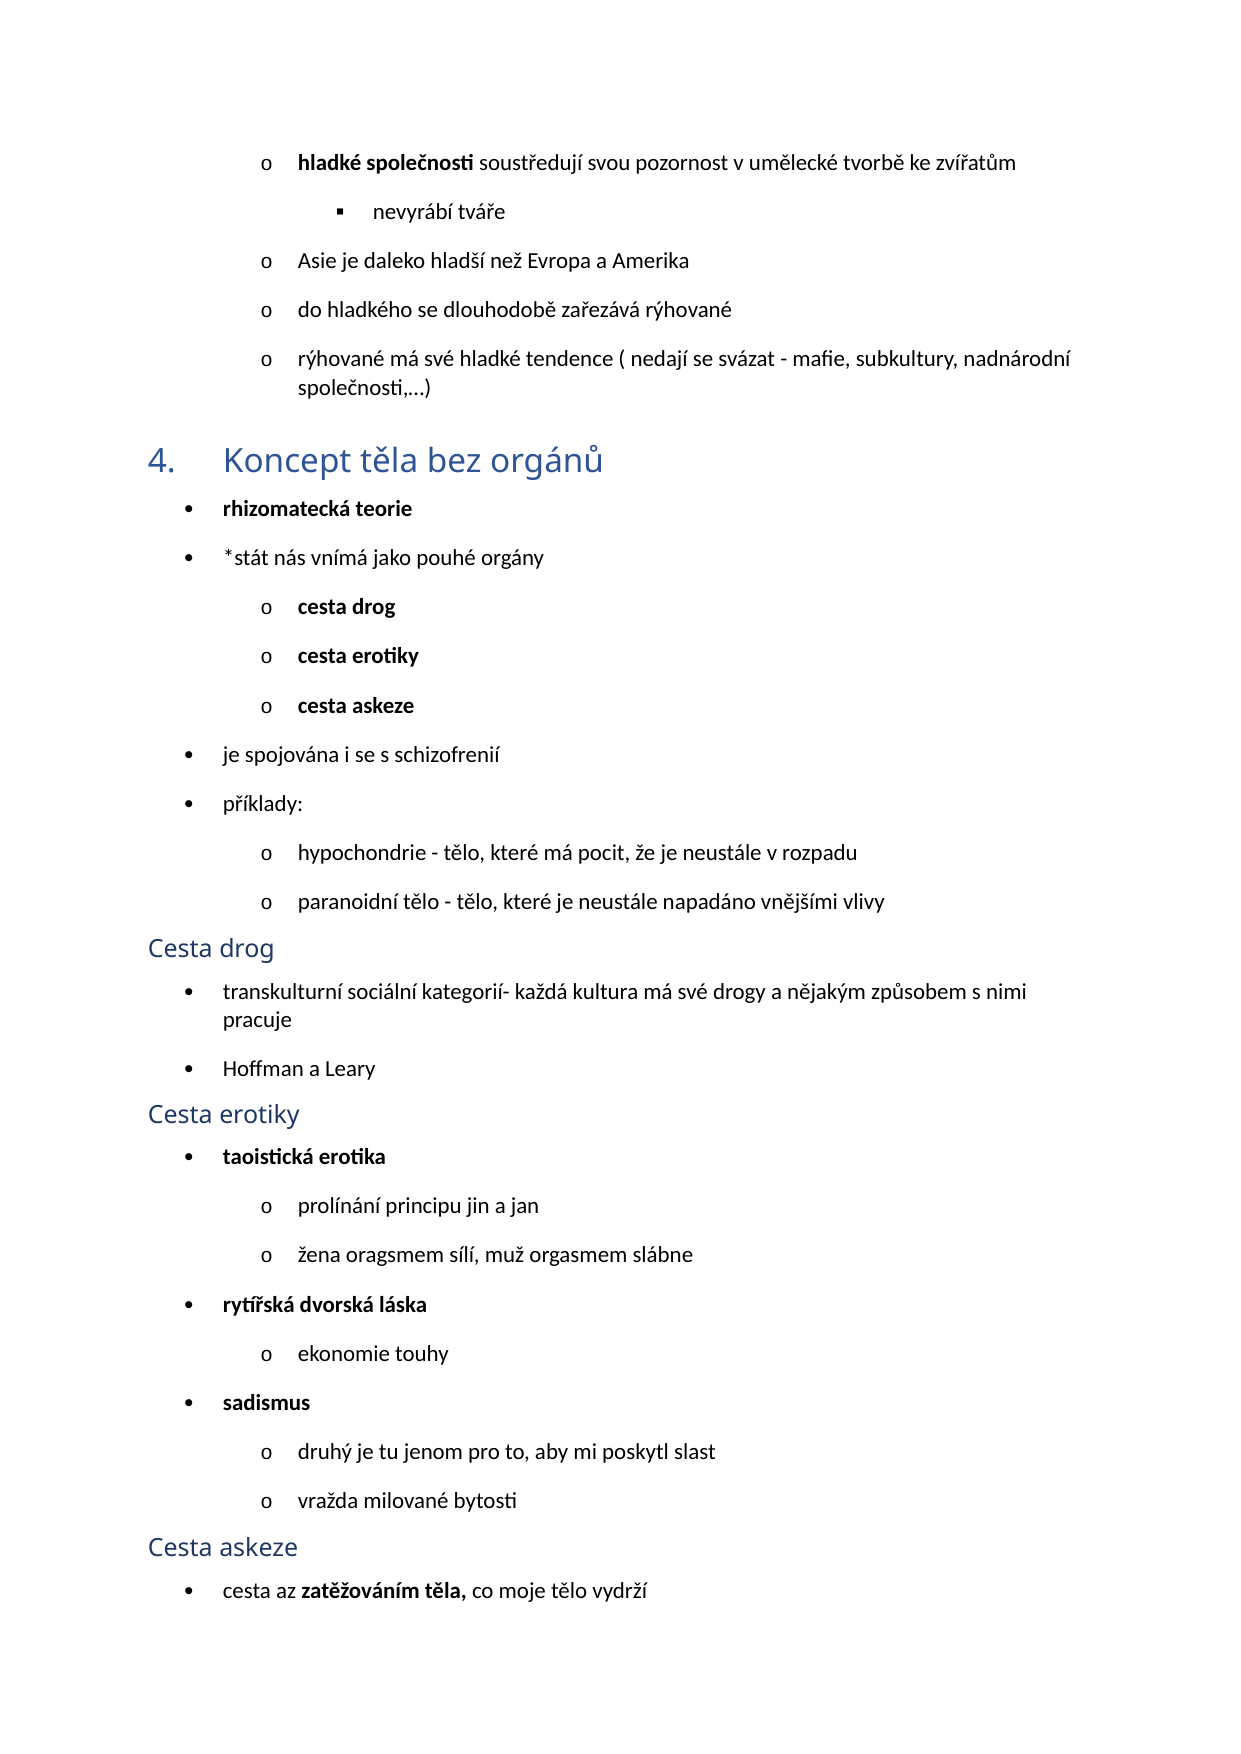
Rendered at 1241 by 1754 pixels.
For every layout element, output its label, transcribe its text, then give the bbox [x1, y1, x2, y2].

list žena oragsmem sílí, muž orgasmem slábne [260, 1241, 1093, 1269]
list do hladkého se dlouhodobě zařezává rýhované [260, 295, 1093, 324]
subtitle Cesta askeze [148, 1529, 1093, 1564]
list hypochondrie - tělo, které má pocit, že je neustále v rozpadu [260, 838, 1093, 867]
list cesta erotiky [260, 642, 1093, 670]
list rhizomatecká teorie [185, 494, 1093, 523]
list rytířská dvorská láska [185, 1290, 1093, 1318]
list prolínání principu jin a jan [260, 1191, 1093, 1220]
list je spojována i se s schizofrenií [185, 740, 1093, 768]
list Asie je daleko hladší než Evropa a Amerika [260, 246, 1093, 274]
list cesta az zatěžováním těla, co moje tělo vydrží [185, 1576, 1093, 1604]
list ekonomie touhy [260, 1339, 1093, 1367]
list rýhované má své hladké tendence ( nedají se svázat - mafie, subkultury, nadnárodní společnosti,…) [260, 344, 1093, 401]
subtitle Cesta erotiky [148, 1096, 1093, 1130]
list Hoffman a Leary [185, 1054, 1093, 1082]
list druhý je tu jenom pro to, aby mi poskytl slast [260, 1437, 1093, 1466]
list příklady: [185, 789, 1093, 817]
list transkulturní sociální kategorií- každá kultura má své drogy a nějakým způsobem s nimi pracuje [185, 977, 1093, 1033]
subtitle Cesta drog [148, 931, 1093, 965]
subtitle Koncept těla bez orgánů [148, 437, 1093, 482]
list hladké společnosti soustředují svou pozornost v umělecké tvorbě ke zvířatům [260, 148, 1093, 176]
list taoistická erotika [185, 1142, 1093, 1170]
list paranoidní tělo - tělo, které je neustále napadáno vnějšími vlivy [260, 887, 1093, 916]
list sadismus [185, 1388, 1093, 1416]
list nevyrábí tváře [335, 197, 1093, 225]
list cesta askeze [260, 691, 1093, 719]
list cesta drog [260, 592, 1093, 621]
list *stát nás vnímá jako pouhé orgány [185, 543, 1093, 571]
list vražda milované bytosti [260, 1486, 1093, 1515]
